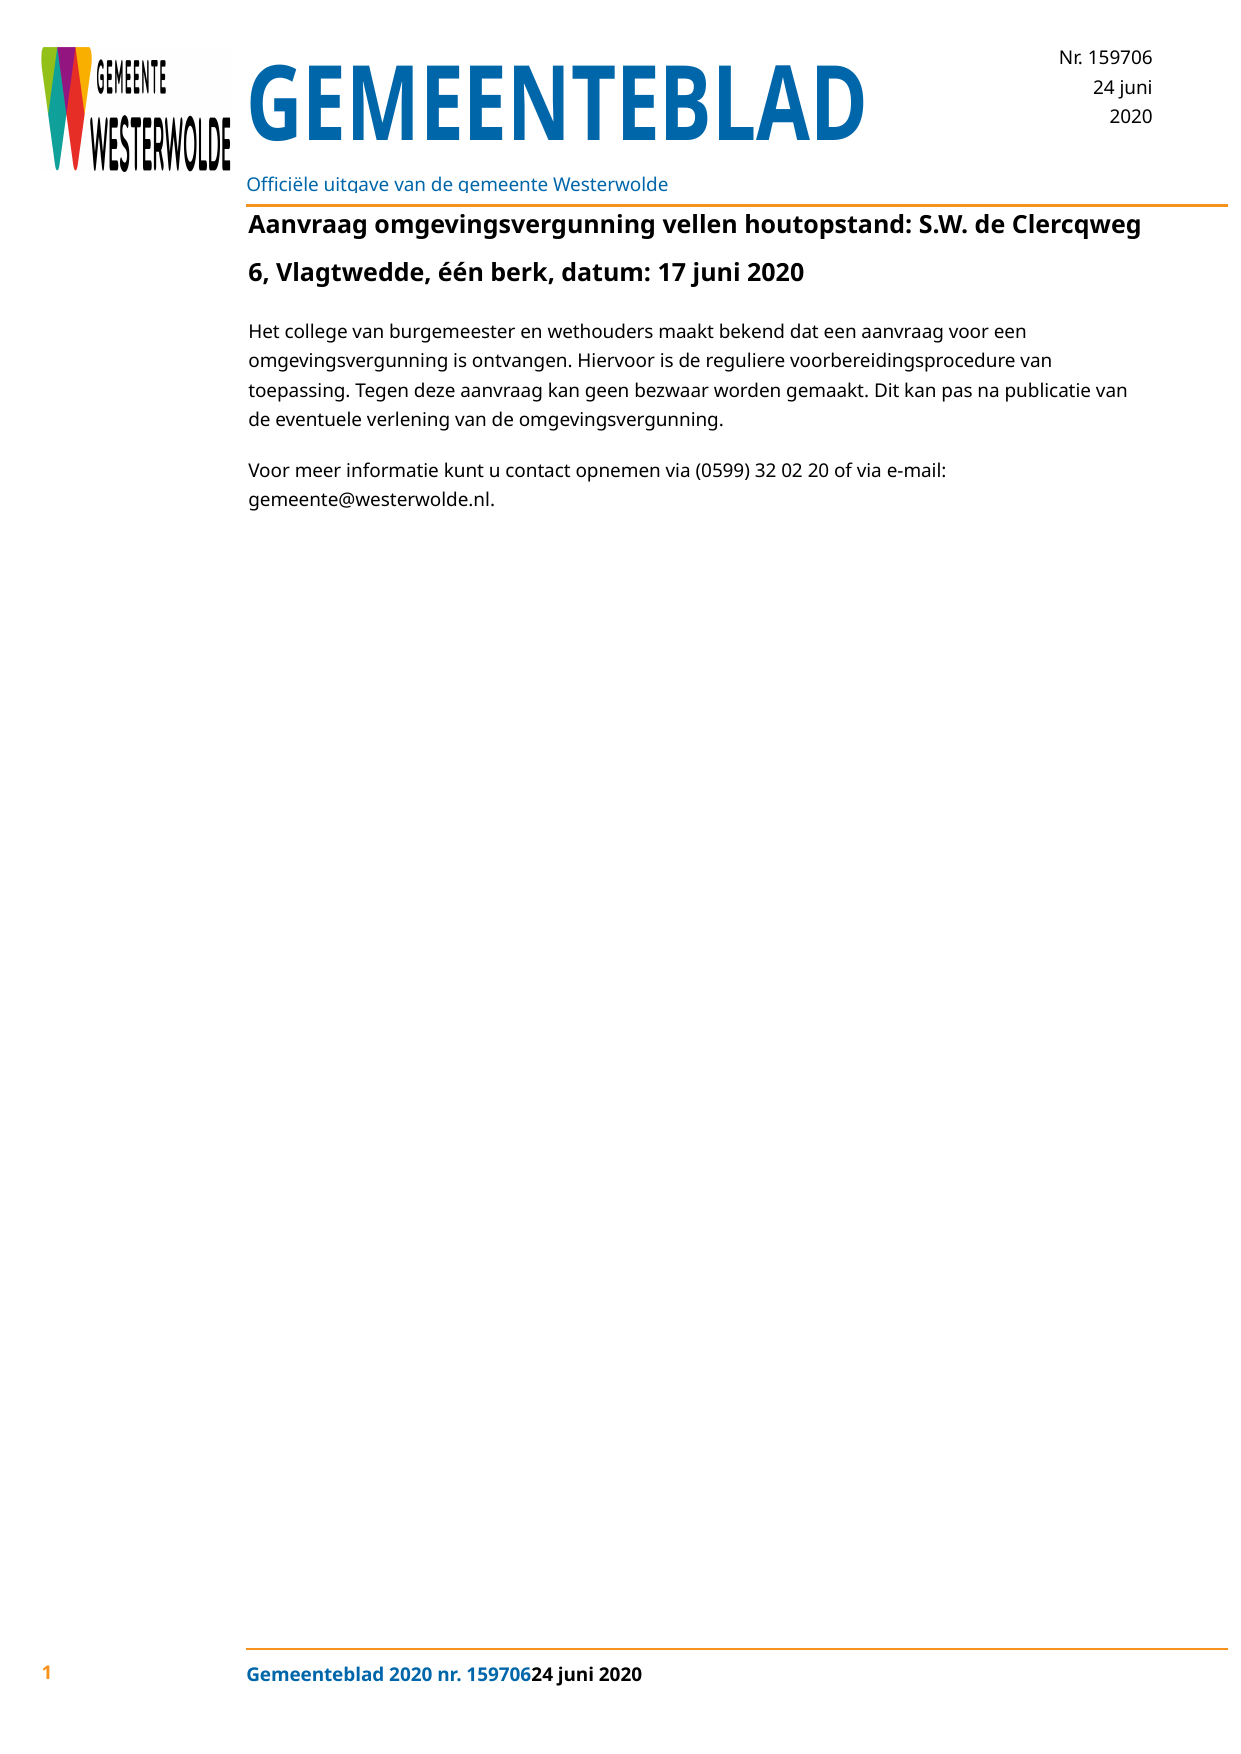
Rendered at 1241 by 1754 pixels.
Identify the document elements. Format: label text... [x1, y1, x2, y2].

text Aanvraag omgevingsvergunning vellen houtopstand: S.W. de Clercqweg 6, Vlagtwedde, één berk, datum: 17 juni 2020 [248, 207, 1152, 288]
text Voor meer informatie kunt u contact opnemen via (0599) 32 02 20 of via e-mail: gemeente@westerwolde.nl. [248, 457, 1152, 512]
text Het college van burgemeester en wethouders maakt bekend dat een aanvraag voor een omgevingsvergunning is ontvangen. Hiervoor is de reguliere voorbereidingsprocedure van toepassing. Tegen deze aanvraag kan geen bezwaar worden gemaakt. Dit kan pas na publicatie van de eventuele verlening van de omgevingsvergunning. [248, 318, 1152, 432]
picture [41, 47, 231, 172]
